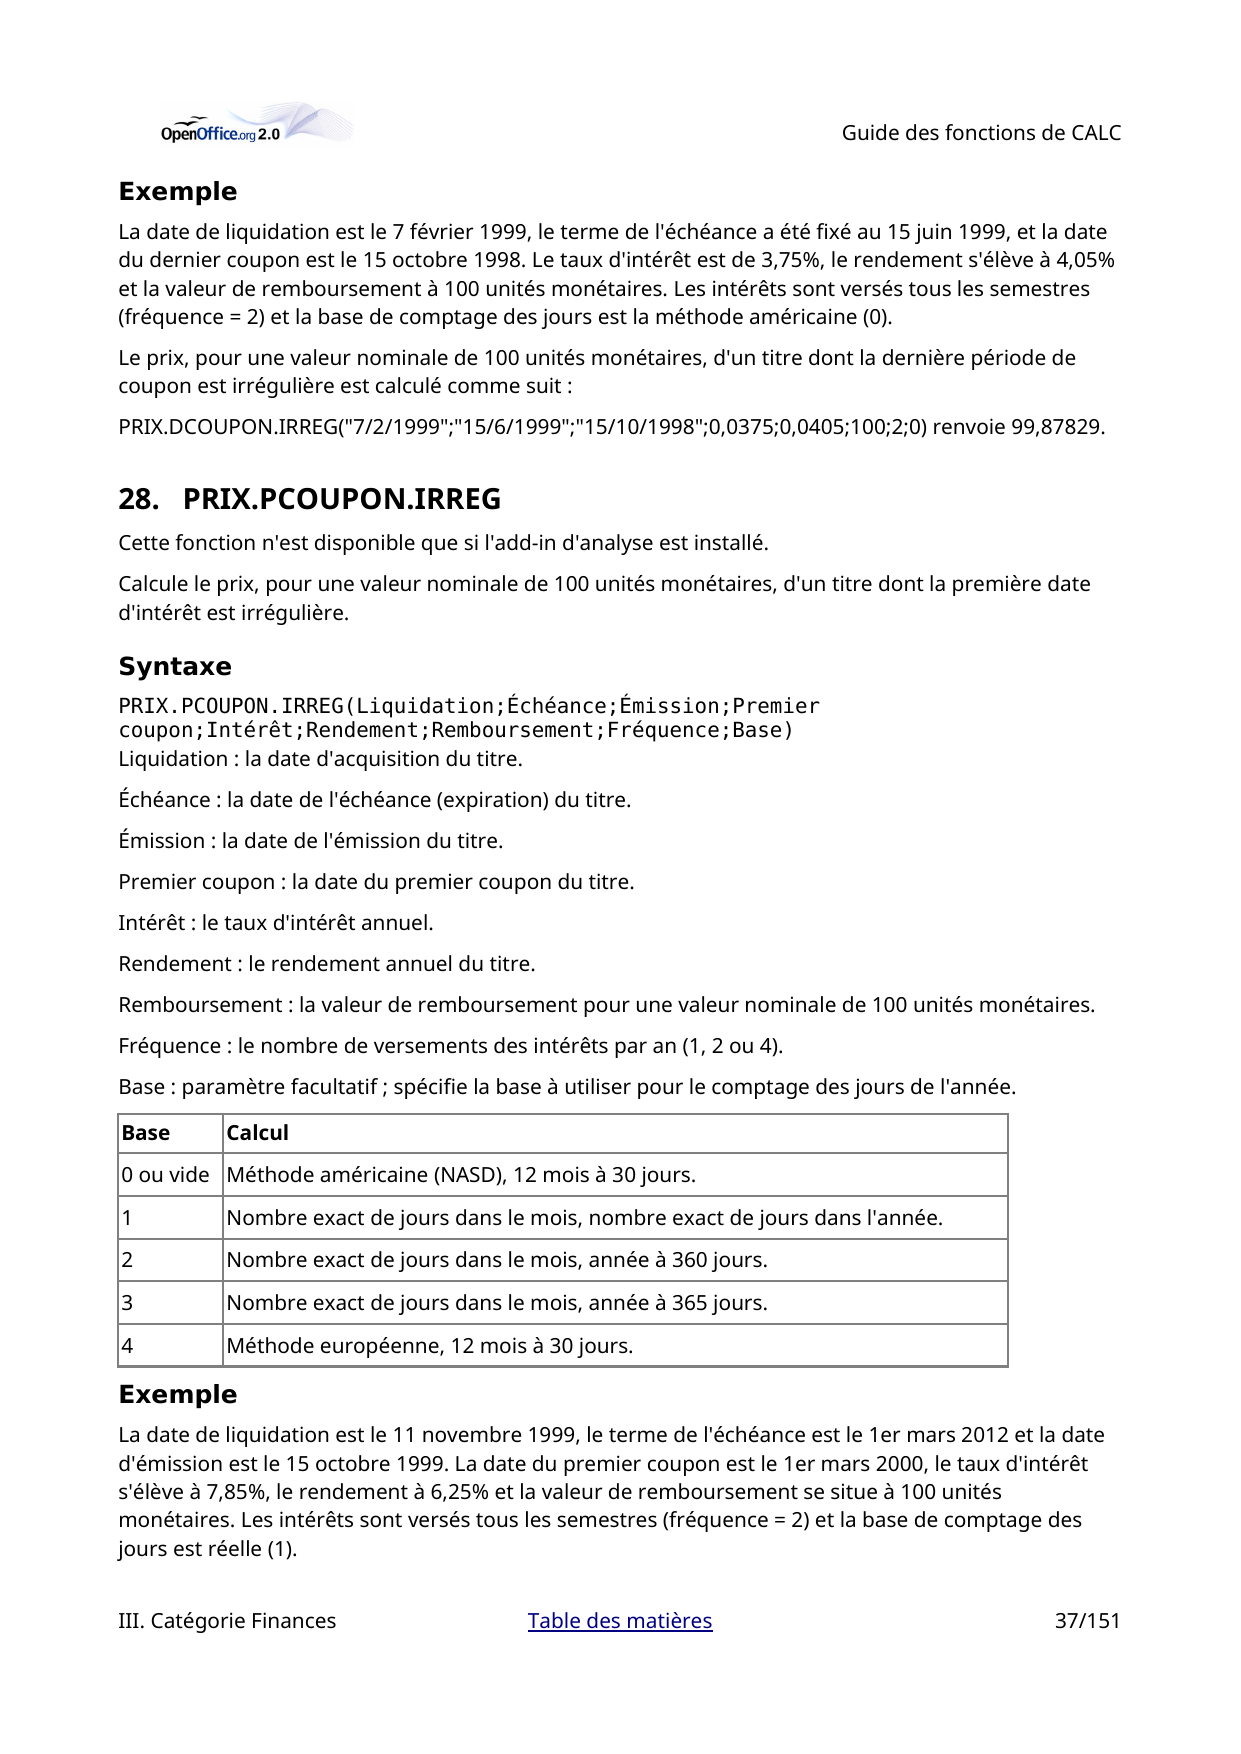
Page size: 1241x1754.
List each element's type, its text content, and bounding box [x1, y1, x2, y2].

table_cell Nombre exact de jours dans le mois, année à 365 jours. [224, 1282, 1007, 1323]
text PRIX.PCOUPON.IRREG(Liquidation;Échéance;Émission;Premier coupon;Intérêt;Rendement;Remboursement;Fréquence;Base) [118, 694, 1122, 742]
text Cette fonction n'est disponible que si l'add-in d'analyse est installé. [118, 528, 1122, 557]
table_cell Méthode européenne, 12 mois à 30 jours. [224, 1325, 1007, 1365]
text Liquidation : la date d'acquisition du titre. [118, 744, 1122, 773]
table_cell 0 ou vide [119, 1154, 222, 1195]
table_cell 4 [119, 1325, 222, 1365]
table_cell Méthode américaine (NASD), 12 mois à 30 jours. [224, 1154, 1007, 1195]
table_cell 3 [119, 1282, 222, 1323]
subtitle Syntaxe [118, 652, 1122, 681]
text La date de liquidation est le 7 février 1999, le terme de l'échéance a été fixé au 15 juin 1999, et la date du dernier coupon est le 15 octobre 1998. Le taux d'intérêt est de 3,75%, le rendement s'élève à 4,05% et la valeur de remboursement à 100 unités monétaires. Les intérêts sont versés tous les semestres (fréquence = 2) et la base de comptage des jours est la méthode américaine (0). [118, 217, 1122, 331]
table_cell 1 [119, 1197, 222, 1237]
table_cell Nombre exact de jours dans le mois, année à 360 jours. [224, 1240, 1007, 1280]
text PRIX.DCOUPON.IRREG("7/2/1999";"15/6/1999";"15/10/1998";0,0375;0,0405;100;2;0) renvoie 99,87829. [118, 412, 1122, 441]
subtitle Exemple [118, 177, 1122, 206]
text Calcule le prix, pour une valeur nominale de 100 unités monétaires, d'un titre dont la première date d'intérêt est irrégulière. [118, 569, 1122, 626]
subtitle Exemple [118, 1380, 1122, 1409]
text Échéance : la date de l'échéance (expiration) du titre. [118, 785, 1122, 814]
text Intérêt : le taux d'intérêt annuel. [118, 908, 1122, 937]
text Premier coupon : la date du premier coupon du titre. [118, 867, 1122, 896]
table_cell Nombre exact de jours dans le mois, nombre exact de jours dans l'année. [224, 1197, 1007, 1237]
table_header Base [119, 1115, 222, 1152]
text Fréquence : le nombre de versements des intérêts par an (1, 2 ou 4). [118, 1031, 1122, 1059]
text Base : paramètre facultatif ; spécifie la base à utiliser pour le comptage des jours de l'année. [118, 1072, 1122, 1100]
table_header Calcul [224, 1115, 1007, 1152]
text Rendement : le rendement annuel du titre. [118, 949, 1122, 977]
text Le prix, pour une valeur nominale de 100 unités monétaires, d'un titre dont la dernière période de coupon est irrégulière est calculé comme suit : [118, 343, 1122, 400]
text La date de liquidation est le 11 novembre 1999, le terme de l'échéance est le 1er mars 2012 et la date d'émission est le 15 octobre 1999. La date du premier coupon est le 1er mars 2000, le taux d'intérêt s'élève à 7,85%, le rendement à 6,25% et la valeur de remboursement se situe à 100 unités monétaires. Les intérêts sont versés tous les semestres (fréquence = 2) et la base de comptage des jours est réelle (1). [118, 1420, 1122, 1562]
subtitle PRIX.PCOUPON.IRREG [118, 478, 1122, 518]
text Émission : la date de l'émission du titre. [118, 826, 1122, 855]
text Remboursement : la valeur de remboursement pour une valeur nominale de 100 unités monétaires. [118, 990, 1122, 1018]
table_cell 2 [119, 1240, 222, 1280]
